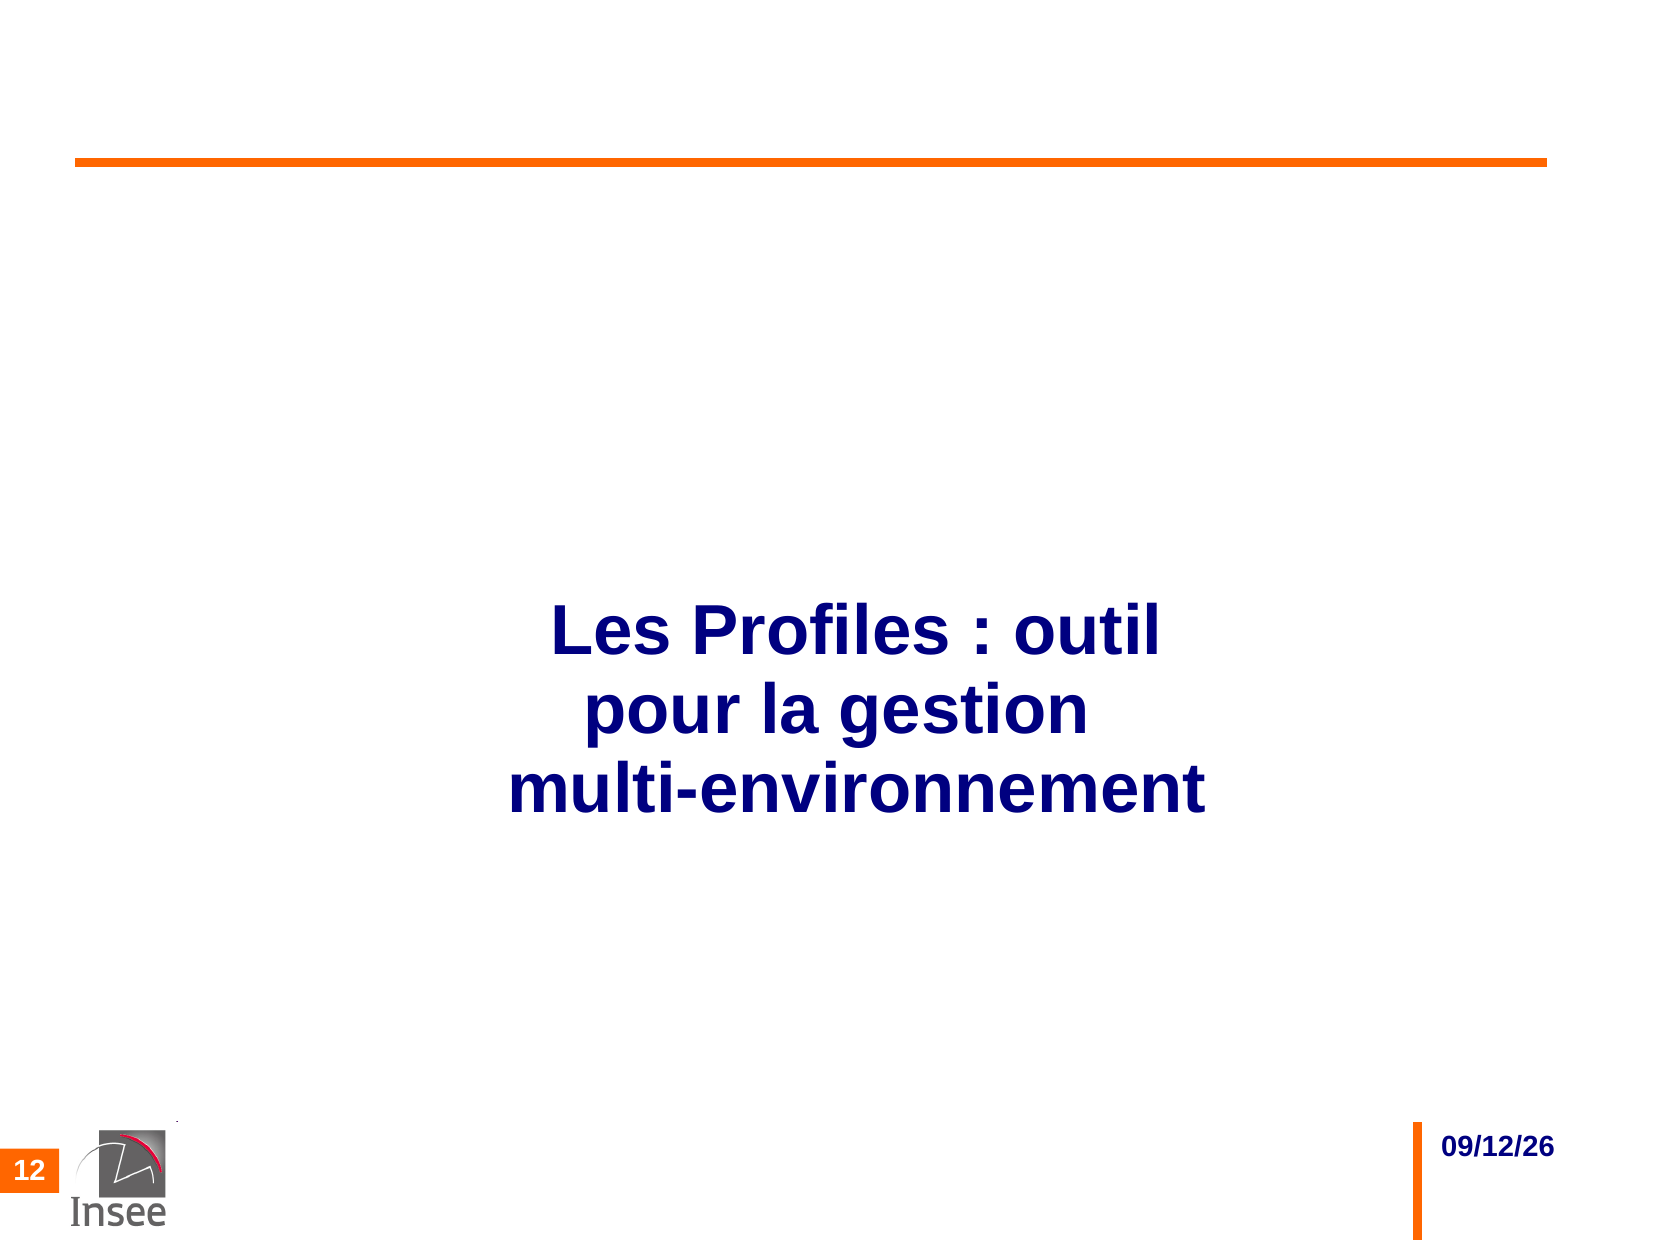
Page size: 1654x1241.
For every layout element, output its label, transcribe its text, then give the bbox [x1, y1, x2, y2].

list Les Profiles : outil pour la gestion multi-environnement [419, 590, 1235, 832]
picture [62, 1121, 178, 1241]
